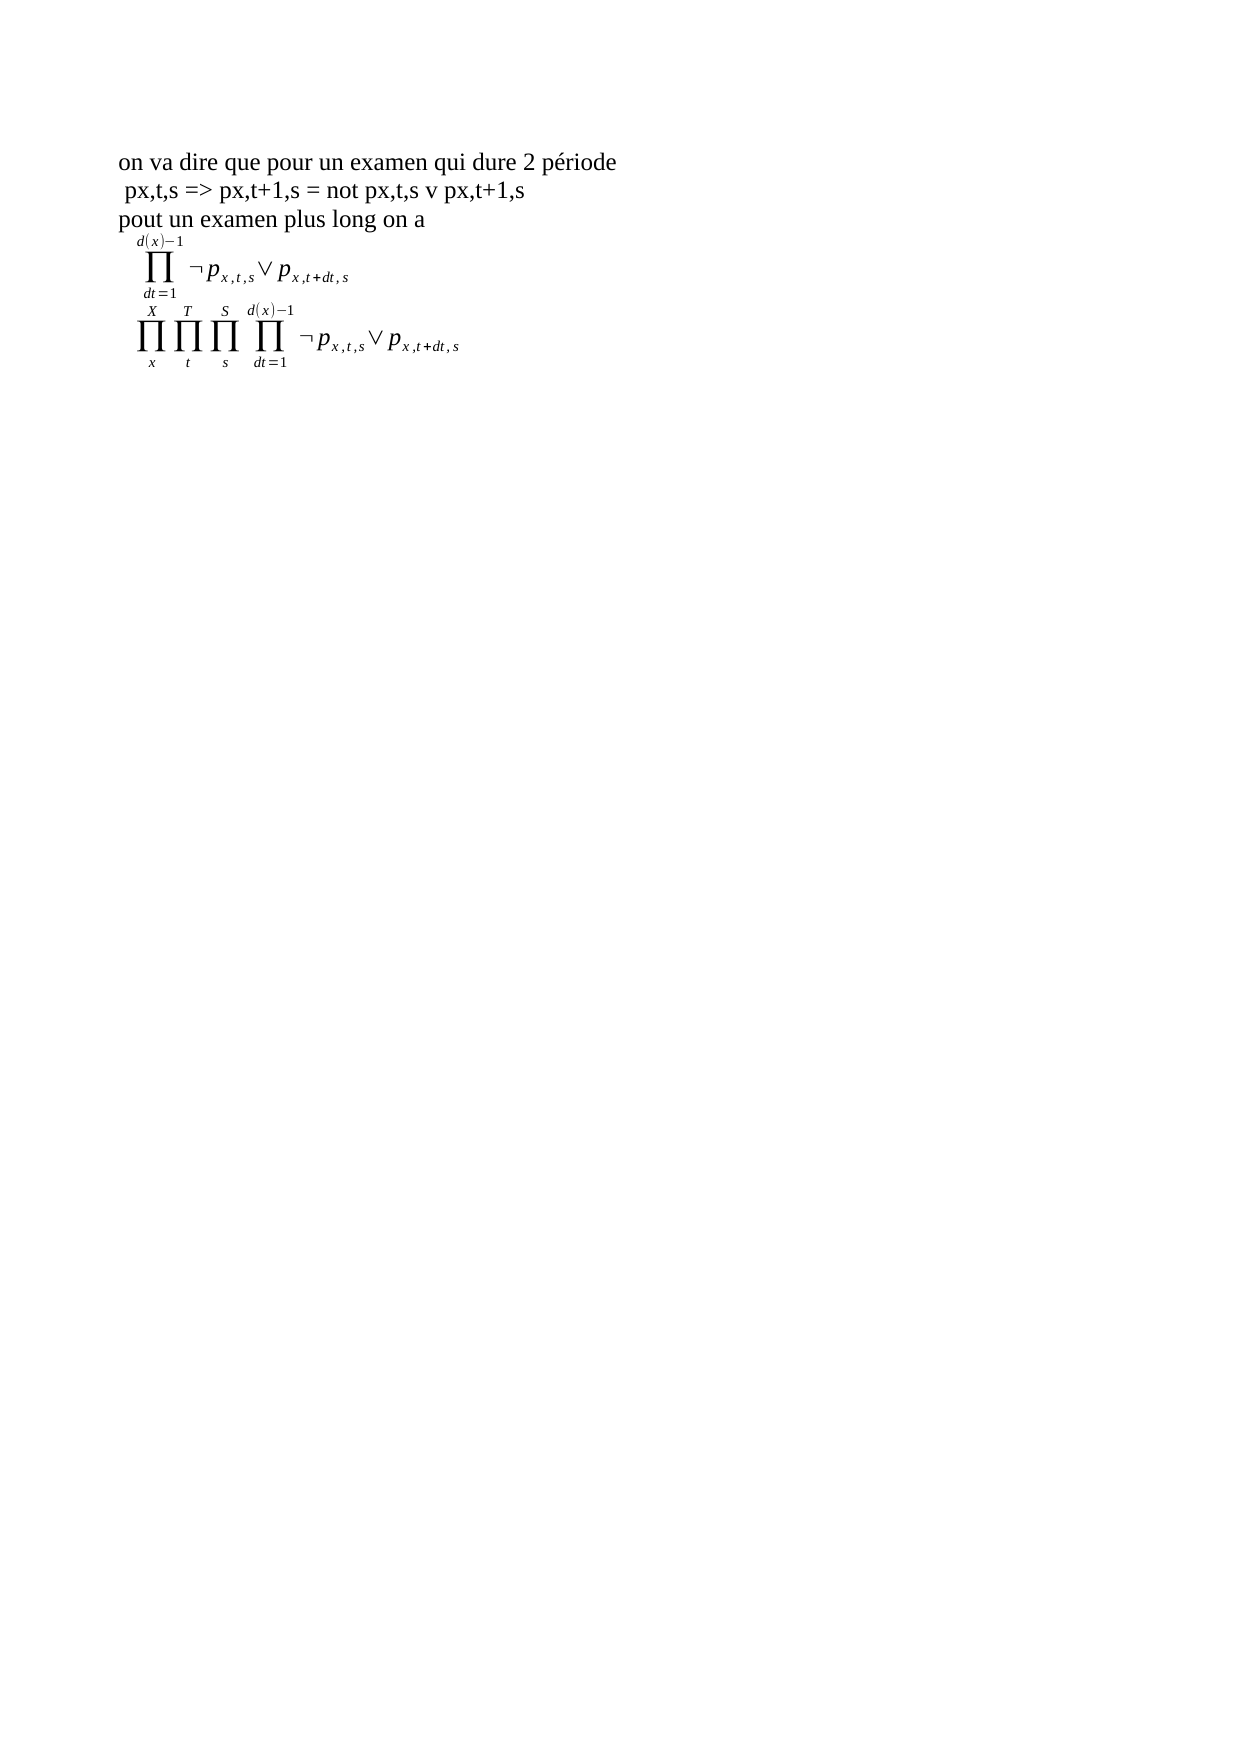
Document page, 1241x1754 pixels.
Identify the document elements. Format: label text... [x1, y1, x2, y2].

text on va dire que pour un examen qui dure 2 période [118, 147, 1122, 176]
text pout un examen plus long on a [118, 204, 1122, 233]
text px,t,s => px,t+1,s = not px,t,s v px,t+1,s [118, 176, 1122, 204]
